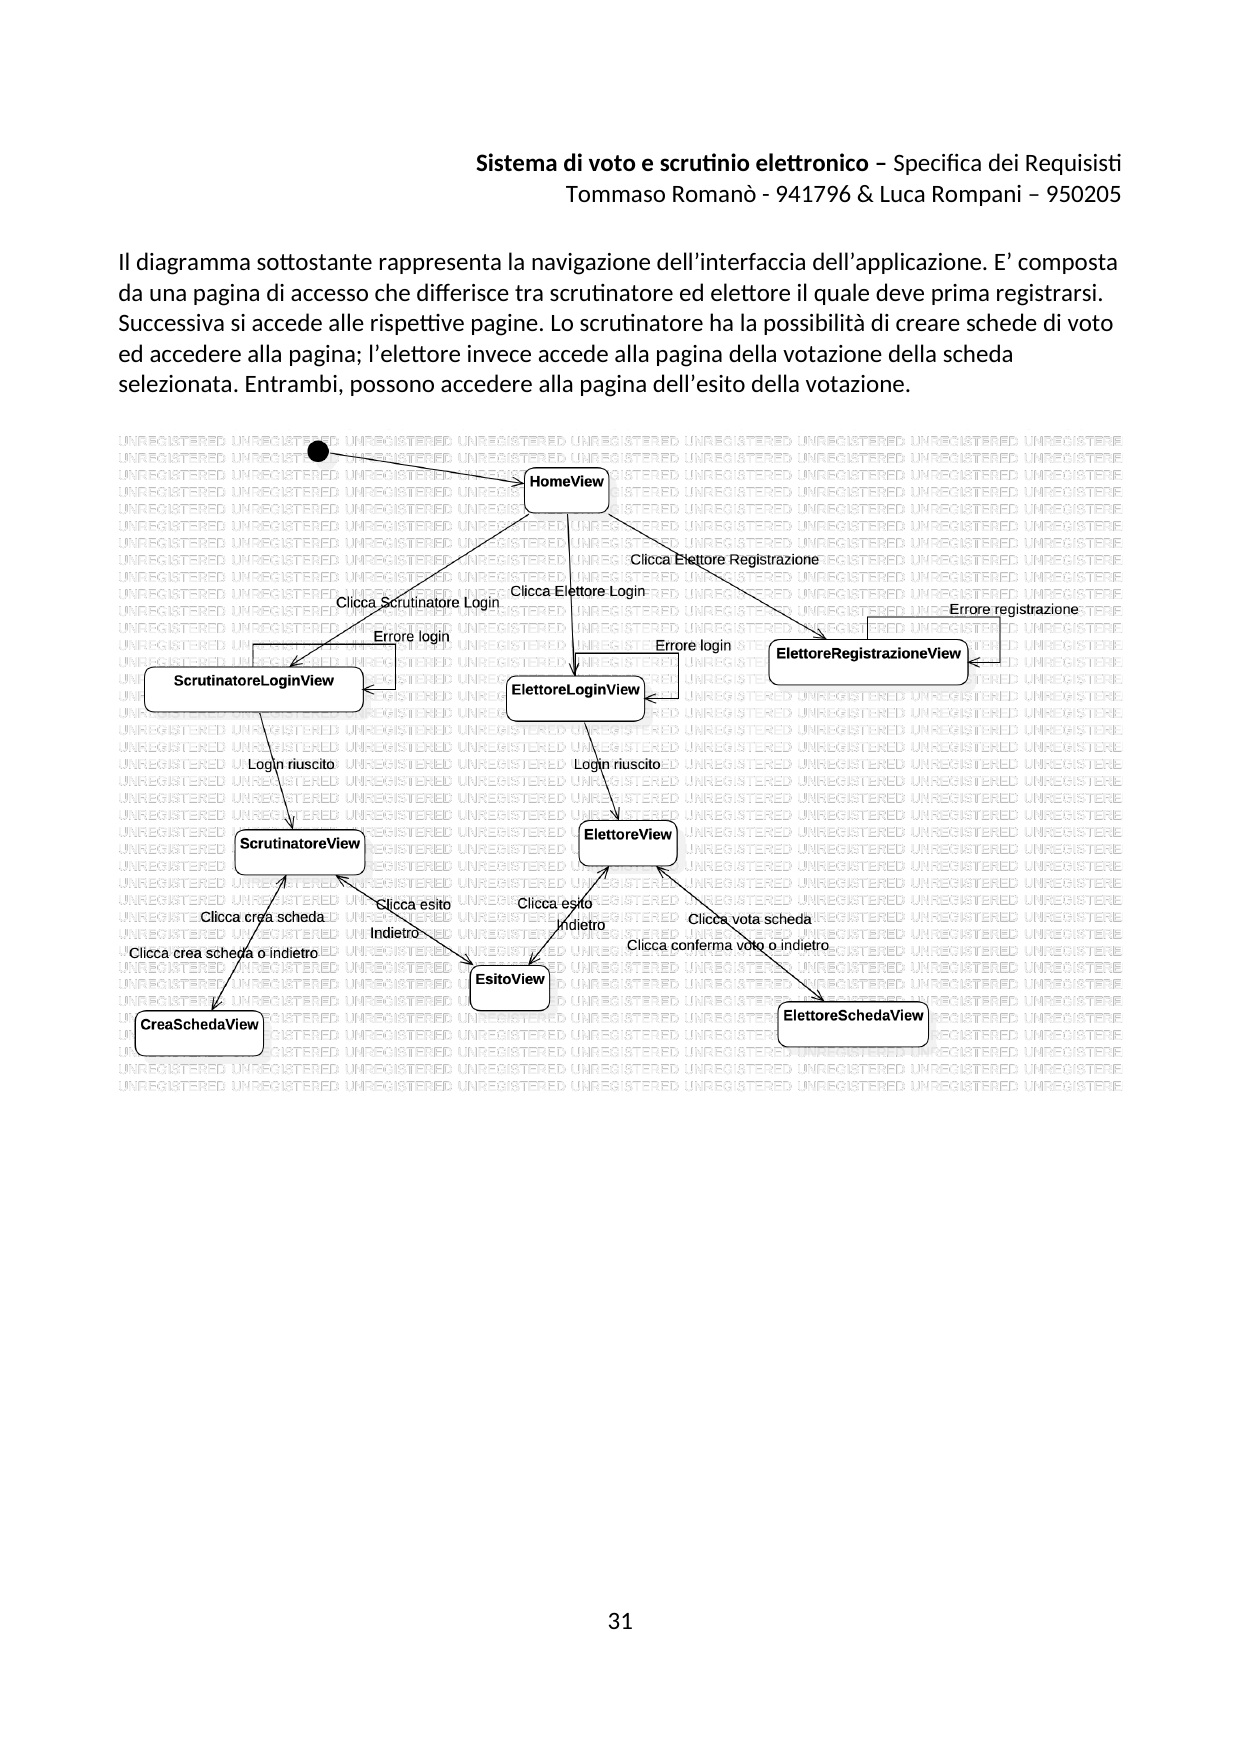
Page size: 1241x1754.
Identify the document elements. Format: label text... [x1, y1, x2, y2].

picture [118, 429, 1123, 1101]
text Il diagramma sottostante rappresenta la navigazione dell’interfaccia dell’applicazione. E’ composta da una pagina di accesso che differisce tra scrutinatore ed elettore il quale deve prima registrarsi. Successiva si accede alle rispettive pagine. Lo scrutinatore ha la possibilità di creare schede di voto ed accedere alla pagina; l’elettore invece accede alla pagina della votazione della scheda selezionata. Entrambi, possono accedere alla pagina dell’esito della votazione. [118, 246, 1122, 399]
